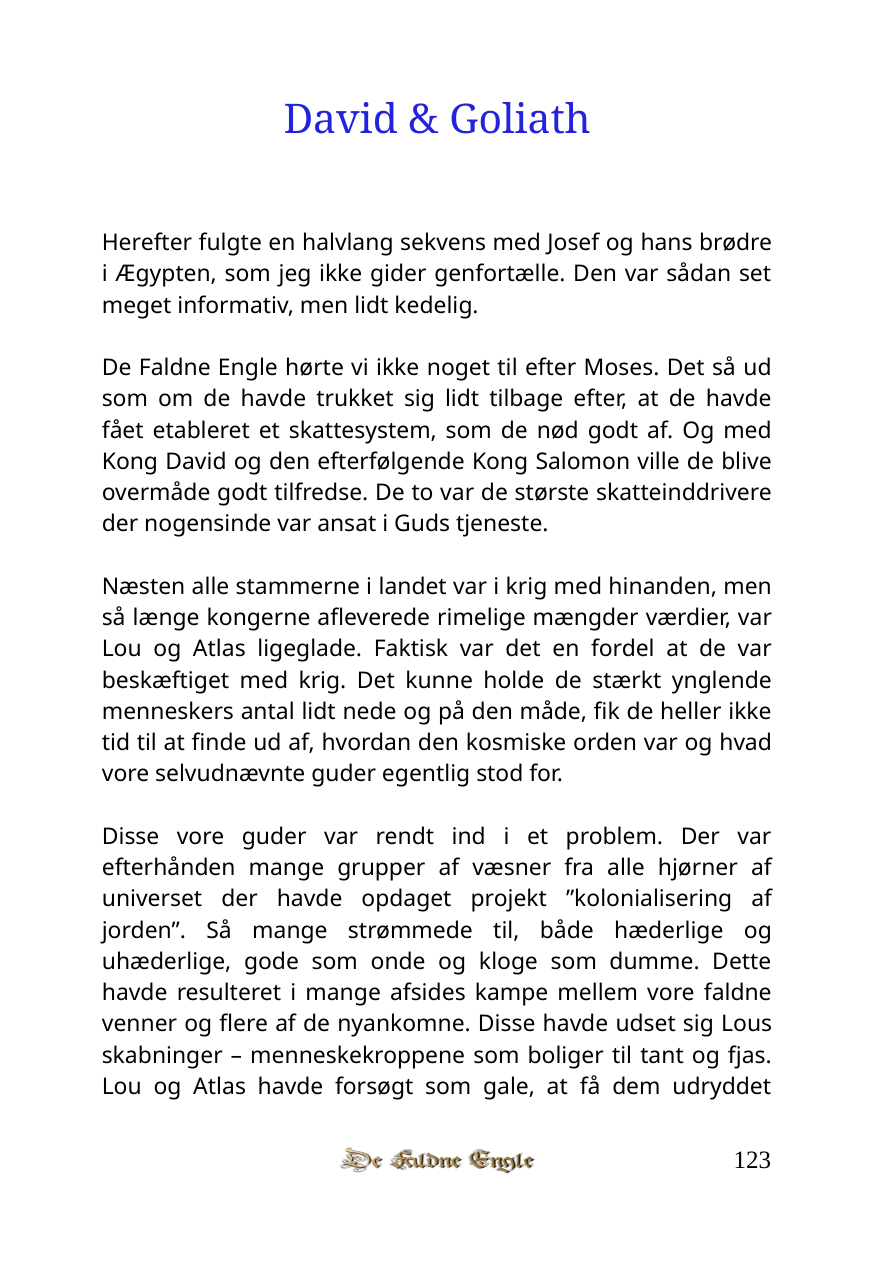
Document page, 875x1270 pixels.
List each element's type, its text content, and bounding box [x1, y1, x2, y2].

text De Faldne Engle hørte vi ikke noget til efter Moses. Det så ud som om de havde trukket sig lidt tilbage efter, at de havde fået etableret et skattesystem, som de nød godt af. Og med Kong David og den efterfølgende Kong Salomon ville de blive overmåde godt tilfredse. De to var de største skatteinddrivere der nogensinde var ansat i Guds tjeneste. [102, 351, 772, 539]
text Næsten alle stammerne i landet var i krig med hinanden, men så længe kongerne afleverede rimelige mængder værdier, var Lou og Atlas ligeglade. Faktisk var det en fordel at de var beskæftiget med krig. Det kunne holde de stærkt ynglende menneskers antal lidt nede og på den måde, fik de heller ikke tid til at finde ud af, hvordan den kosmiske orden var og hvad vore selvudnævnte guder egentlig stod for. [102, 570, 772, 789]
subtitle David & Goliath [102, 90, 772, 145]
text Disse vore guder var rendt ind i et problem. Der var efterhånden mange grupper af væsner fra alle hjørner af universet der havde opdaget projekt ”kolonialisering af jorden”. Så mange strømmede til, både hæderlige og uhæderlige, gode som onde og kloge som dumme. Dette havde resulteret i mange afsides kampe mellem vore faldne venner og flere af de nyankomne. Disse havde udset sig Lous skabninger – menneskekroppene som boliger til tant og fjas. Lou og Atlas havde forsøgt som gale, at få dem udryddet [102, 820, 772, 1101]
picture [337, 1145, 537, 1175]
text Herefter fulgte en halvlang sekvens med Josef og hans brødre i Ægypten, som jeg ikke gider genfortælle. Den var sådan set meget informativ, men lidt kedelig. [102, 226, 772, 320]
